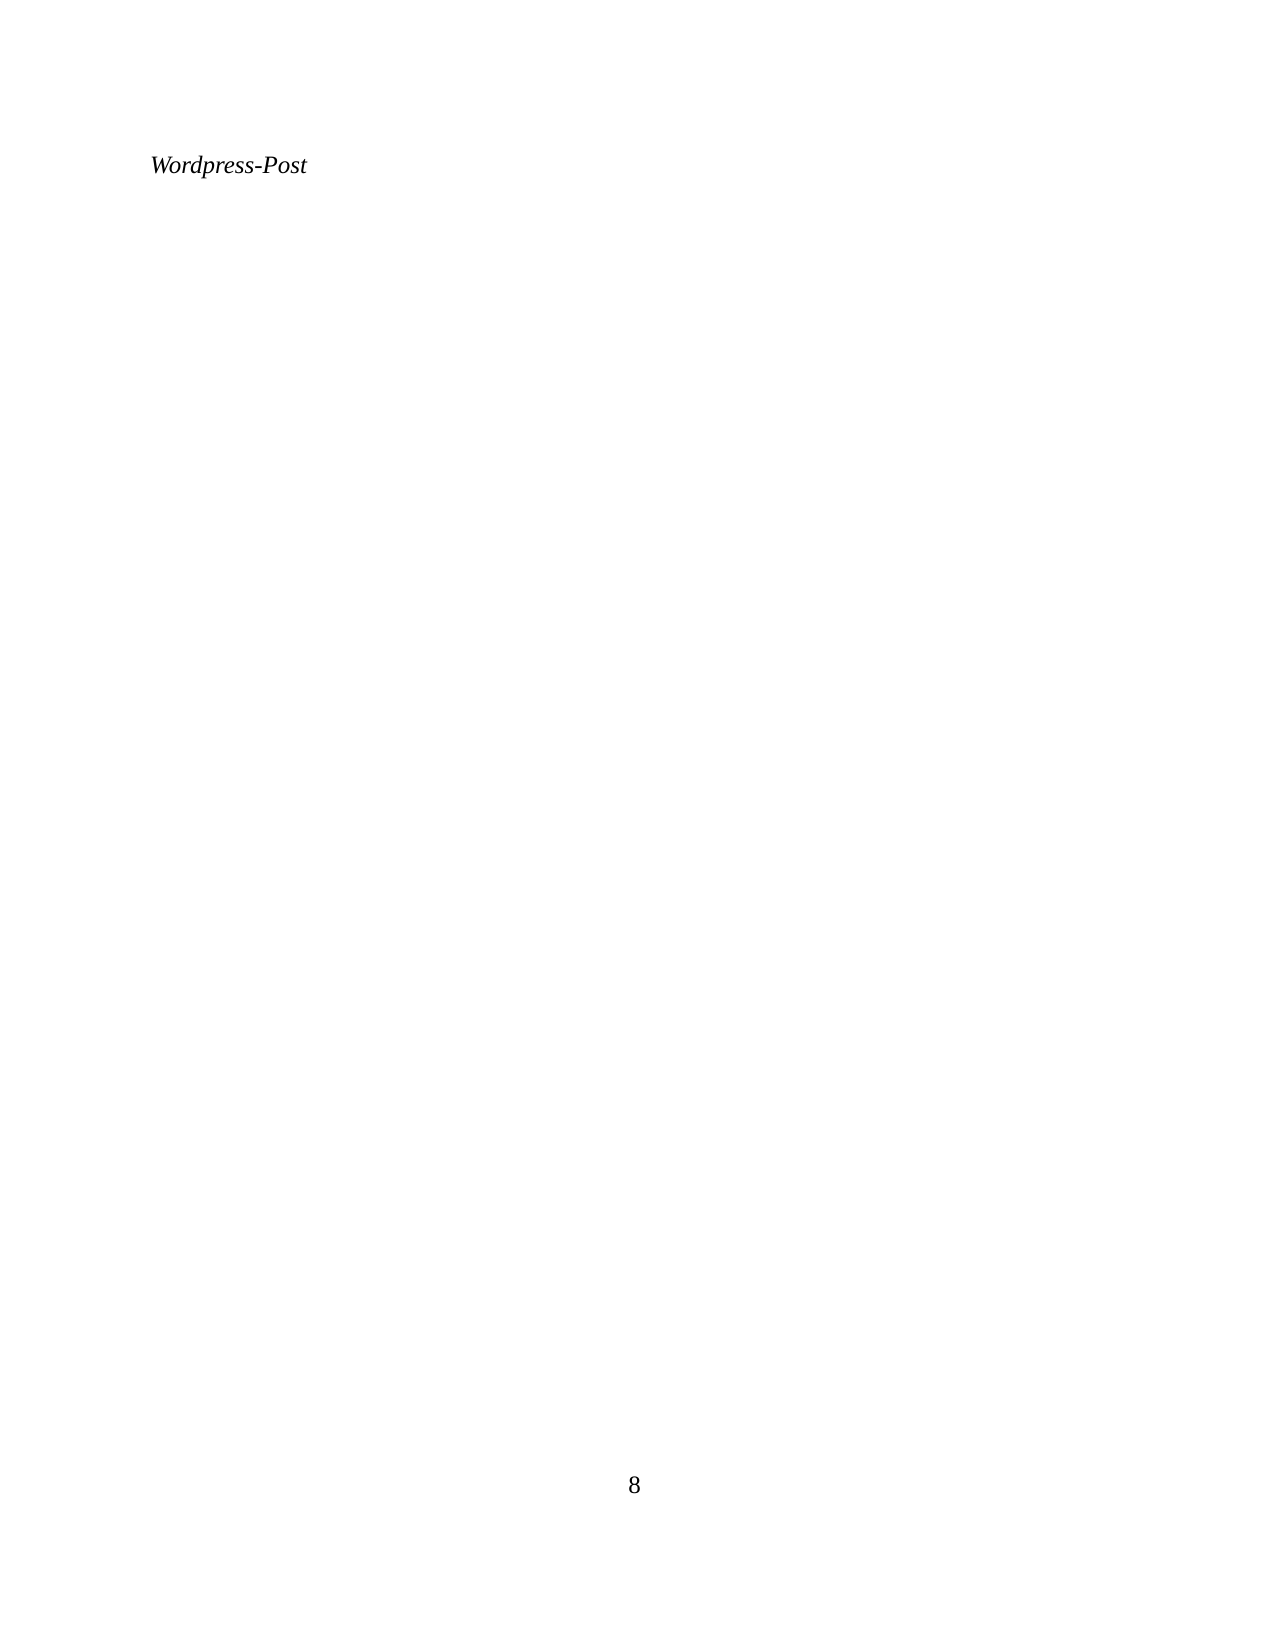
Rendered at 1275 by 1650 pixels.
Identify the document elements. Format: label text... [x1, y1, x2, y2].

text Wordpress-Post [150, 150, 1125, 179]
